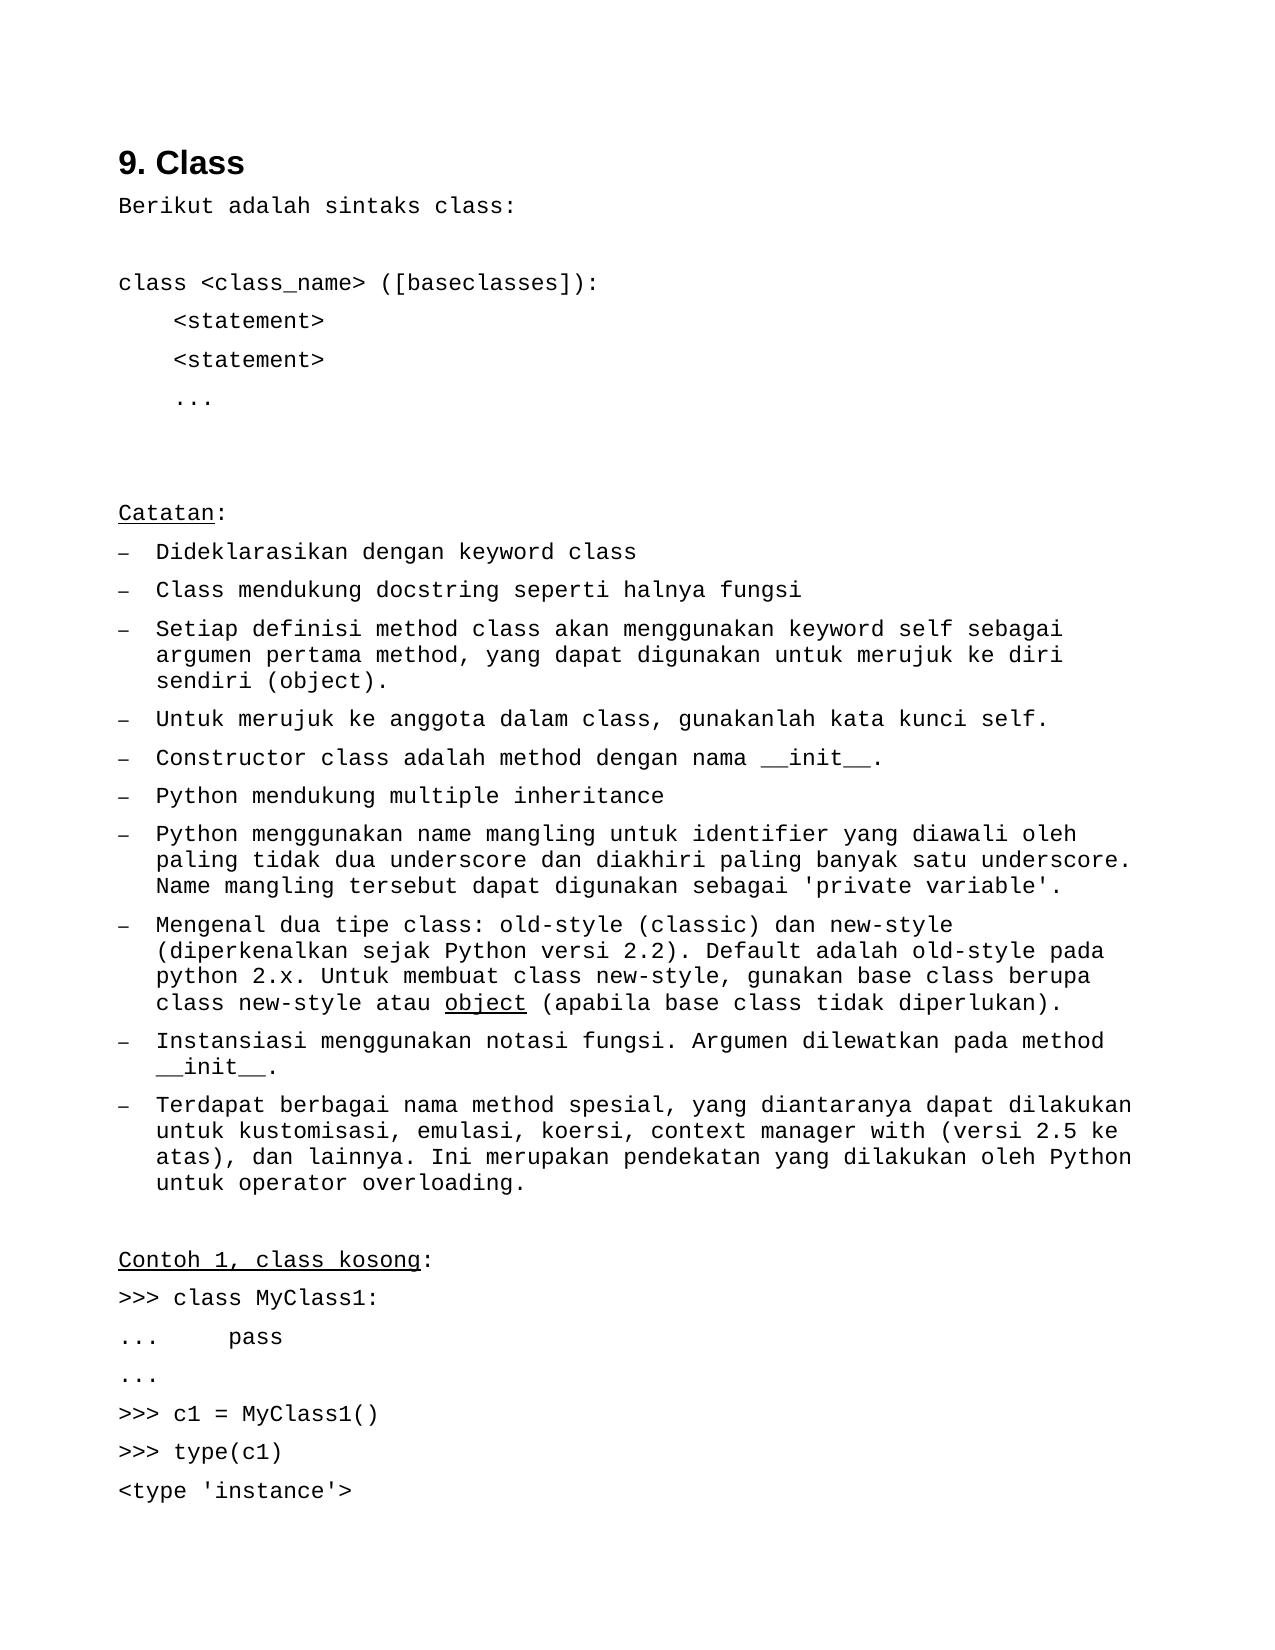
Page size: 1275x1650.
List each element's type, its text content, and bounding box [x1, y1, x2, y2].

list Constructor class adalah method dengan nama __init__. [118, 746, 1157, 772]
text Catatan: [118, 502, 1157, 528]
list Untuk merujuk ke anggota dalam class, gunakanlah kata kunci self. [118, 707, 1157, 733]
list Terdapat berbagai nama method spesial, yang diantaranya dapat dilakukan untuk kustomisasi, emulasi, koersi, context manager with (versi 2.5 ke atas), dan lainnya. Ini merupakan pendekatan yang dilakukan oleh Python untuk operator overloading. [118, 1094, 1157, 1197]
text Contoh 1, class kosong: [118, 1248, 1157, 1274]
subtitle 9. Class [118, 143, 1157, 182]
text <type 'instance'> [118, 1479, 1157, 1505]
text ... [118, 386, 1157, 412]
list Class mendukung docstring seperti halnya fungsi [118, 579, 1157, 604]
text >>> type(c1) [118, 1441, 1157, 1466]
text >>> c1 = MyClass1() [118, 1402, 1157, 1428]
text class <class_name> ([baseclasses]): [118, 271, 1157, 297]
list Instansiasi menggunakan notasi fungsi. Argumen dilewatkan pada method __init__. [118, 1029, 1157, 1081]
list Dideklarasikan dengan keyword class [118, 540, 1157, 566]
list Python mendukung multiple inheritance [118, 784, 1157, 810]
list Python menggunakan name mangling untuk identifier yang diawali oleh paling tidak dua underscore dan diakhiri paling banyak satu underscore. Name mangling tersebut dapat digunakan sebagai 'private variable'. [118, 823, 1157, 901]
text ... pass [118, 1325, 1157, 1351]
list Setiap definisi method class akan menggunakan keyword self sebagai argumen pertama method, yang dapat digunakan untuk merujuk ke diri sendiri (object). [118, 617, 1157, 695]
text <statement> [118, 348, 1157, 374]
list Mengenal dua tipe class: old-style (classic) dan new-style (diperkenalkan sejak Python versi 2.2). Default adalah old-style pada python 2.x. Untuk membuat class new-style, gunakan base class berupa class new-style atau object (apabila base class tidak diperlukan). [118, 913, 1157, 1017]
text <statement> [118, 309, 1157, 336]
text Berikut adalah sintaks class: [118, 194, 1157, 220]
text >>> class MyClass1: [118, 1287, 1157, 1313]
text ... [118, 1364, 1157, 1389]
